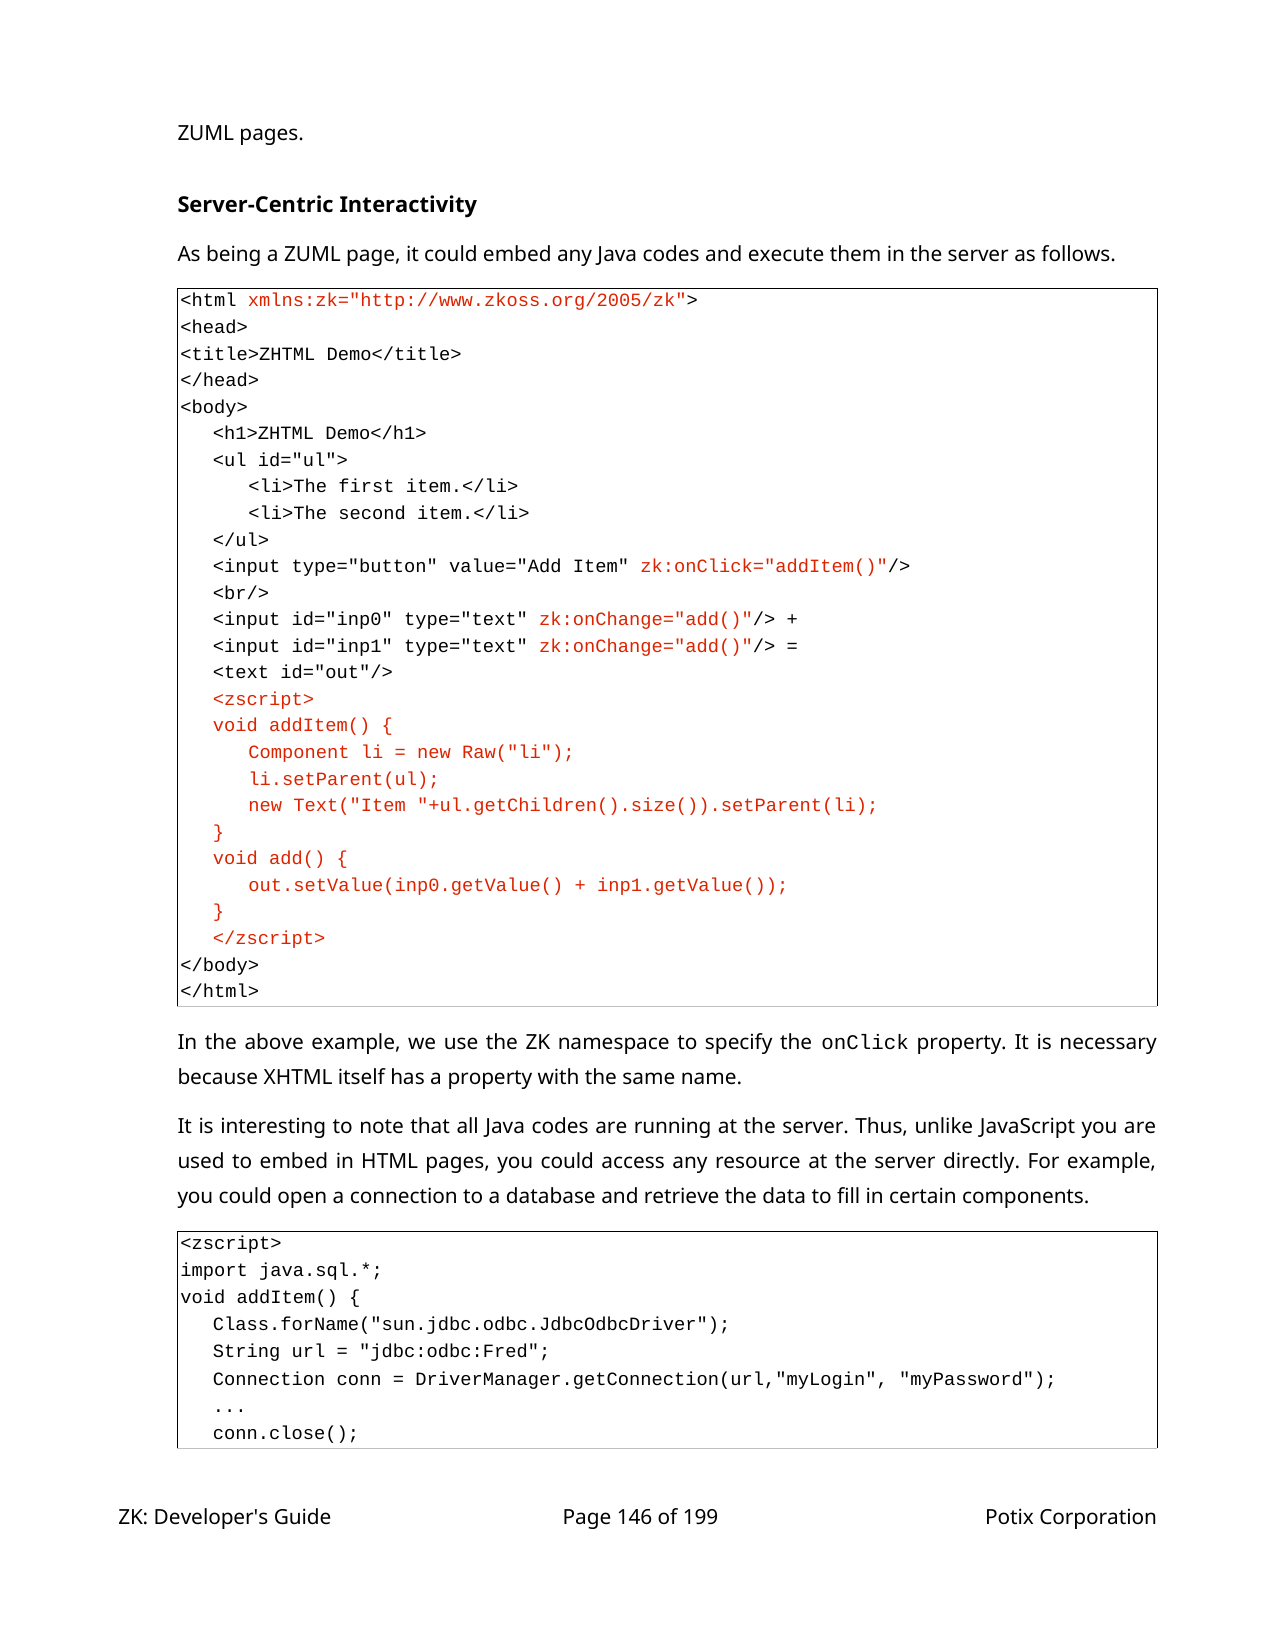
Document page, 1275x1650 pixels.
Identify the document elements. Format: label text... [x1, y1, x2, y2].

text ... [178, 1394, 1157, 1418]
subtitle Server-Centric Interactivity [177, 189, 1157, 219]
text Class.forName("sun.jdbc.odbc.JdbcOdbcDriver"); [178, 1312, 1157, 1336]
text Connection conn = DriverManager.getConnection(url,"myLogin", "myPassword"); [178, 1366, 1157, 1391]
text ZUML pages. [177, 118, 1157, 146]
text conn.close(); [178, 1421, 1157, 1448]
text void addItem() { [178, 1285, 1157, 1309]
text As being a ZUML page, it could embed any Java codes and execute them in the server as follows. [177, 239, 1157, 268]
text <zscript> [178, 1232, 1157, 1255]
text import java.sql.*; [178, 1258, 1157, 1282]
text It is interesting to note that all Java codes are running at the server. Thus, unlike JavaScript you are used to embed in HTML pages, you could access any resource at the server directly. For example, you could open a connection to a database and retrieve the data to fill in certain components. [177, 1111, 1157, 1210]
text String url = "jdbc:odbc:Fred"; [178, 1339, 1157, 1363]
text In the above example, we use the ZK namespace to specify the onClick property. It is necessary because XHTML itself has a property with the same name. [177, 1027, 1157, 1091]
text <html xmlns:zk="http://www.zkoss.org/2005/zk"> <head> <title>ZHTML Demo</title> </head> <body> <h1>ZHTML Demo</h1> <ul id="ul"> <li>The first item.</li> <li>The second item.</li> </ul> <input type="button" value="Add Item" zk:onClick="addItem()"/> <br/> <input id="inp0" type="text" zk:onChange="add()"/> + <input id="inp1" type="text" zk:onChange="add()"/> = <text id="out"/> <zscript> void addItem() { Component li = new Raw("li"); li.setParent(ul); new Text("Item "+ul.getChildren().size()).setParent(li); } void add() { out.setValue(inp0.getValue() + inp1.getValue()); } </zscript> </body> </html> [178, 289, 1157, 1006]
